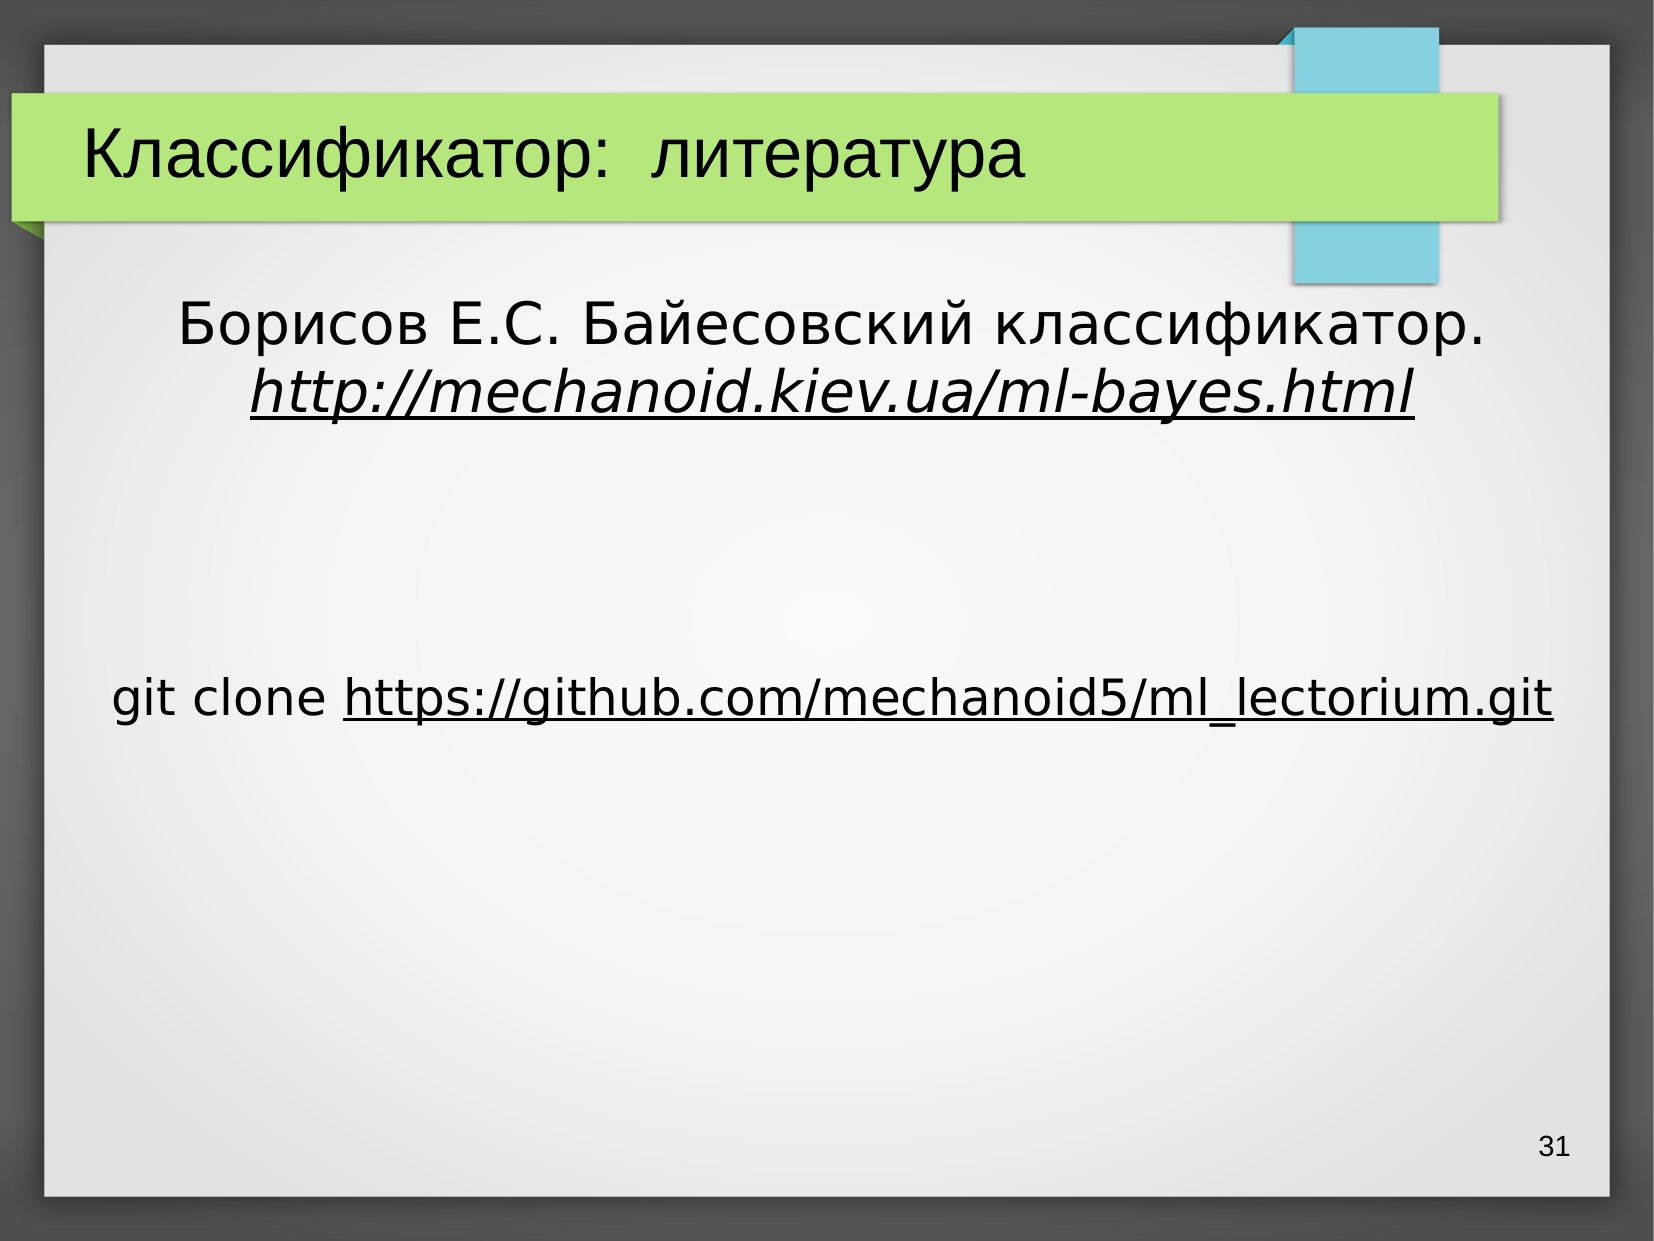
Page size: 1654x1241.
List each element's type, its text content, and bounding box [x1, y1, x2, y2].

title Классификатор: литература [82, 49, 1571, 257]
text_box Борисов Е.С. Байесовский классификатор. http://mechanoid.kiev.ua/ml-bayes.html git clone https://github.com/mechanoid5/ml_lectorium.git [59, 283, 1607, 1134]
picture [0, 0, 1654, 1241]
